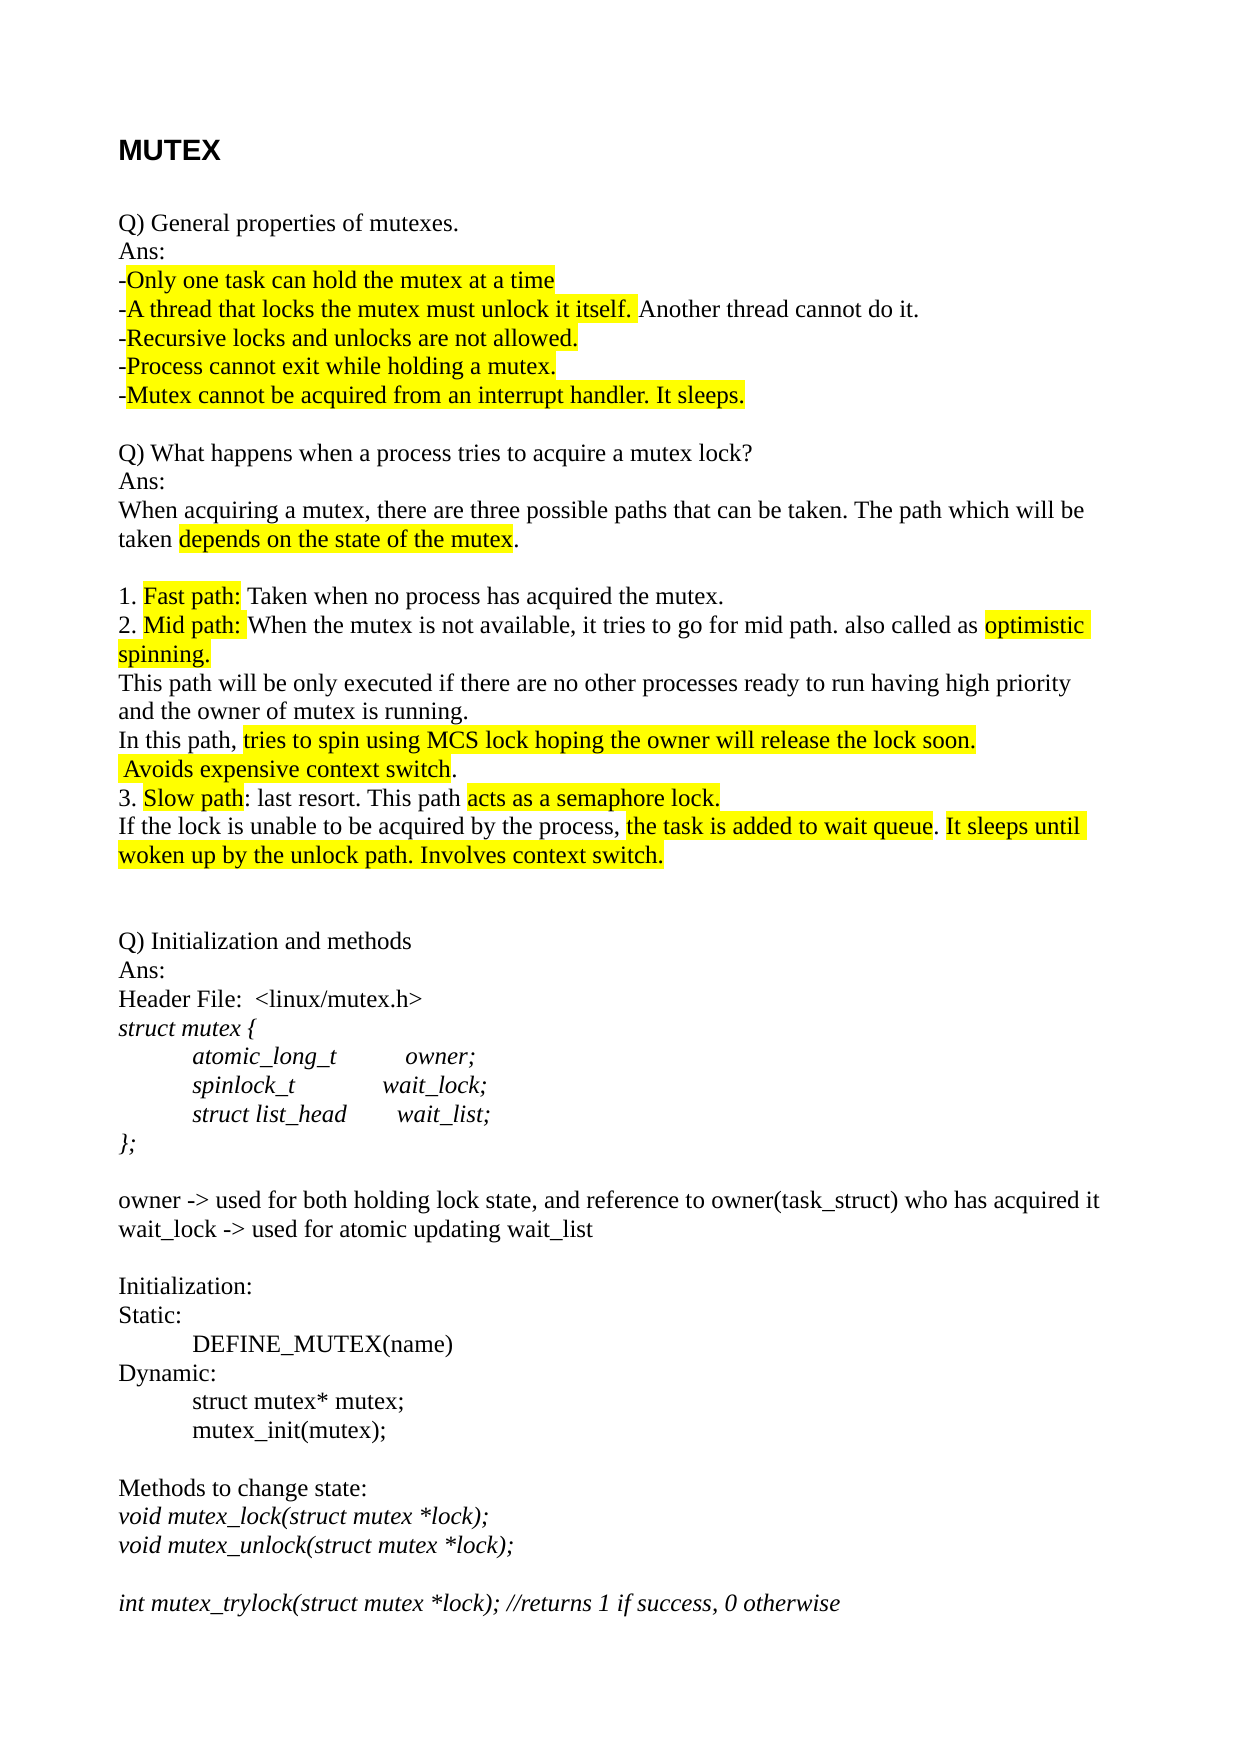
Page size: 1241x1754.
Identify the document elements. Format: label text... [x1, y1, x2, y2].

text and the owner of mutex is running. [118, 696, 1122, 725]
text -Only one task can hold the mutex at a time [118, 265, 1122, 294]
text This path will be only executed if there are no other processes ready to run having high priority [118, 668, 1122, 696]
text 1. Fast path: Taken when no process has acquired the mutex. [118, 581, 1122, 610]
text If the lock is unable to be acquired by the process, the task is added to wait queue. It sleeps until woken up by the unlock path. Involves context switch. [118, 811, 1122, 869]
text struct mutex { [118, 1013, 1122, 1041]
subtitle MUTEX [118, 133, 1122, 166]
text 2. Mid path: When the mutex is not available, it tries to go for mid path. also called as optimistic spinning. [118, 610, 1122, 668]
text void mutex_lock(struct mutex *lock); [118, 1501, 1122, 1530]
text atomic_long_t owner; [118, 1041, 1122, 1070]
text DEFINE_MUTEX(name) [118, 1329, 1122, 1358]
text Ans: [118, 466, 1122, 495]
text spinlock_t wait_lock; [118, 1070, 1122, 1099]
text struct mutex* mutex; [118, 1386, 1122, 1415]
text -Process cannot exit while holding a mutex. [118, 351, 1122, 380]
text -A thread that locks the mutex must unlock it itself. Another thread cannot do it. [118, 294, 1122, 323]
text Ans: [118, 955, 1122, 984]
text Initialization: [118, 1271, 1122, 1300]
text Avoids expensive context switch. [118, 754, 1122, 783]
text 3. Slow path: last resort. This path acts as a semaphore lock. [118, 783, 1122, 811]
text Q) What happens when a process tries to acquire a mutex lock? [118, 438, 1122, 466]
text void mutex_unlock(struct mutex *lock); [118, 1530, 1122, 1559]
text Ans: [118, 236, 1122, 265]
text In this path, tries to spin using MCS lock hoping the owner will release the lock soon. [118, 725, 1122, 754]
text wait_lock -> used for atomic updating wait_list [118, 1214, 1122, 1243]
text Static: [118, 1300, 1122, 1329]
text When acquiring a mutex, there are three possible paths that can be taken. The path which will be taken depends on the state of the mutex. [118, 495, 1122, 553]
text Header File: <linux/mutex.h> [118, 984, 1122, 1013]
text owner -> used for both holding lock state, and reference to owner(task_struct) who has acquired it [118, 1185, 1122, 1214]
text mutex_init(mutex); [118, 1415, 1122, 1444]
text Q) Initialization and methods [118, 926, 1122, 955]
text Methods to change state: [118, 1473, 1122, 1501]
text struct list_head wait_list; [118, 1099, 1122, 1128]
text Dynamic: [118, 1358, 1122, 1386]
text Q) General properties of mutexes. [118, 208, 1122, 236]
text }; [118, 1128, 1122, 1156]
text int mutex_trylock(struct mutex *lock); //returns 1 if success, 0 otherwise [118, 1588, 1122, 1616]
text -Mutex cannot be acquired from an interrupt handler. It sleeps. [118, 380, 1122, 409]
text -Recursive locks and unlocks are not allowed. [118, 323, 1122, 351]
